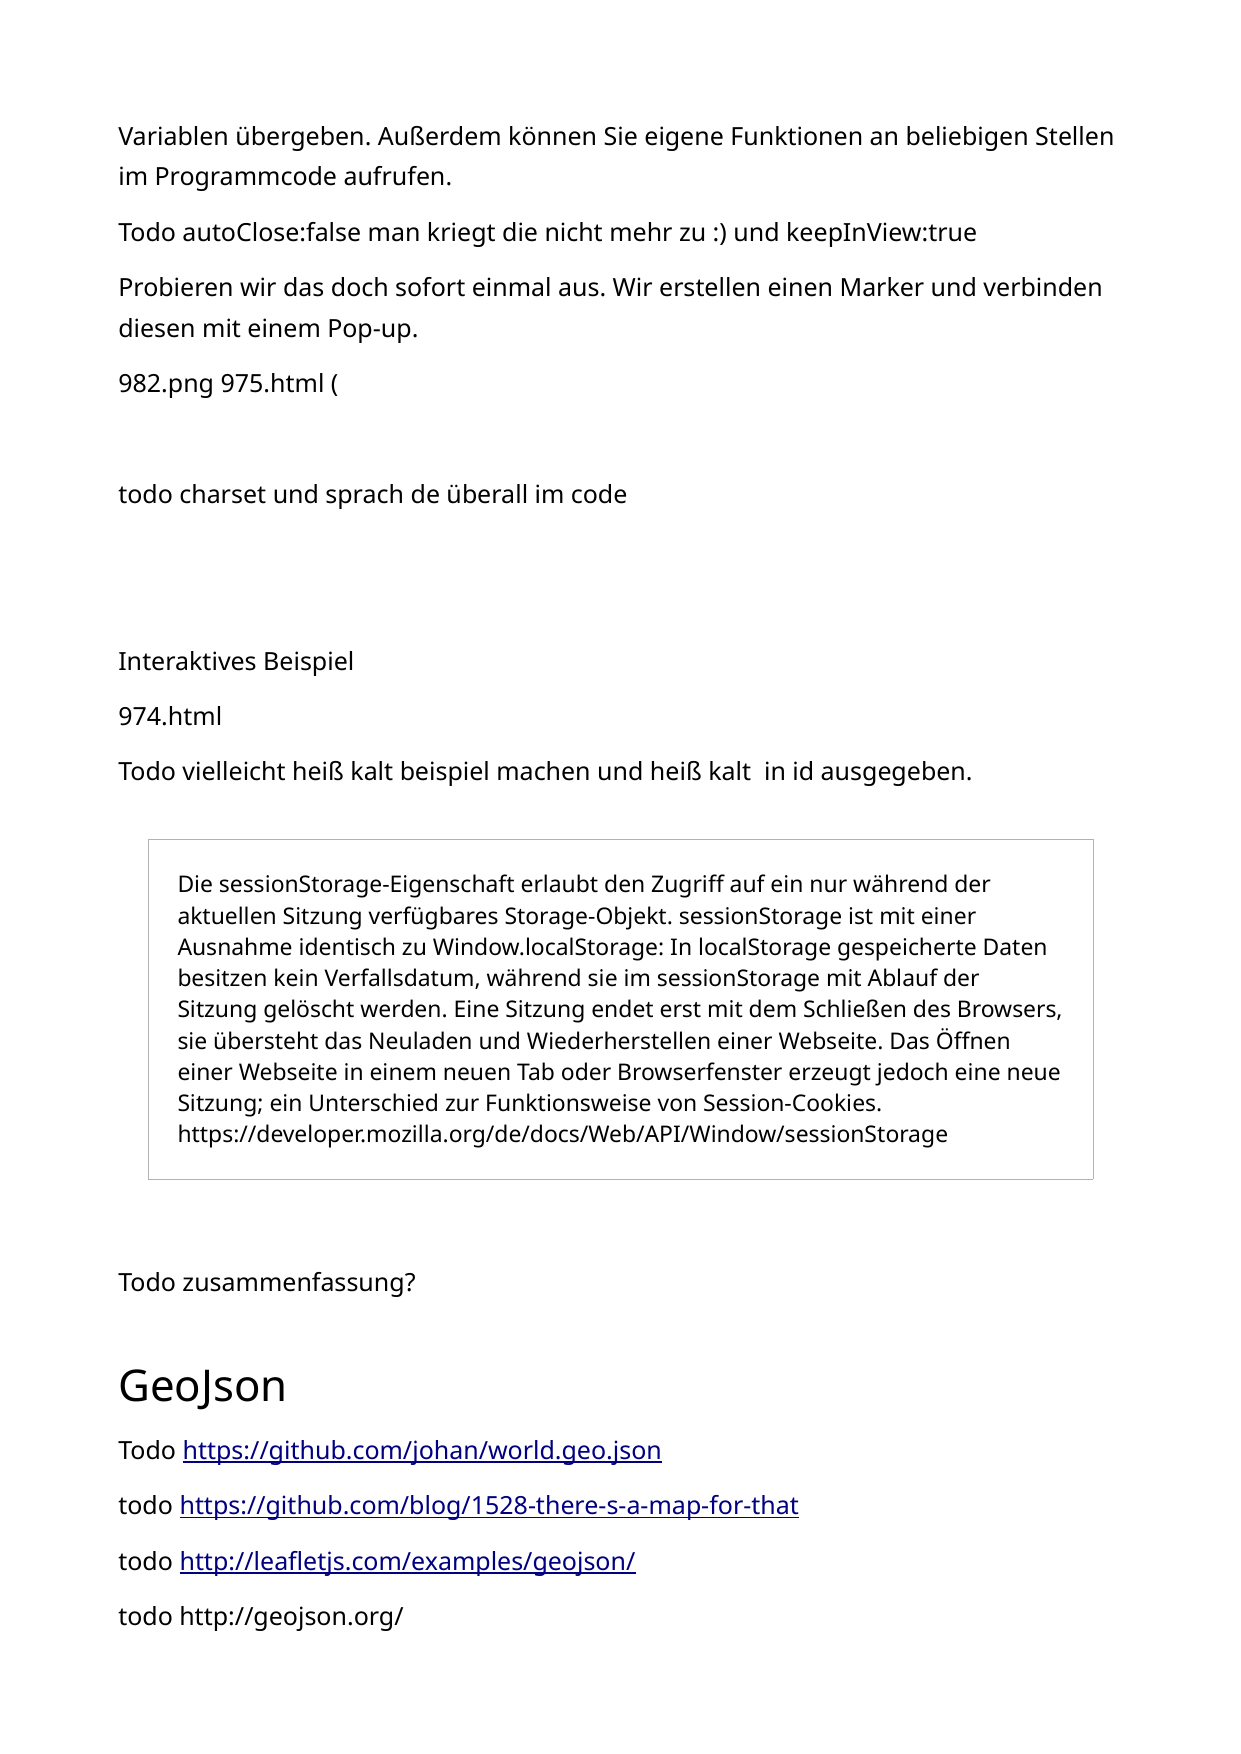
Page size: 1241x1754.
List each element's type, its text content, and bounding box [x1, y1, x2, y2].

text todo charset und sprach de überall im code [118, 477, 1122, 511]
text 982.png 975.html ( [118, 366, 1122, 400]
text todo https://github.com/blog/1528-there-s-a-map-for-that [118, 1488, 1122, 1522]
text Todo https://github.com/johan/world.geo.json [118, 1432, 1122, 1466]
text 974.html [118, 698, 1122, 733]
text Todo zusammenfassung? [118, 1264, 1122, 1298]
text Interaktives Beispiel [118, 643, 1122, 677]
text Todo autoClose:false man kriegt die nicht mehr zu :) und keepInView:true [118, 214, 1122, 248]
text Die sessionStorage-Eigenschaft erlaubt den Zugriff auf ein nur während der aktuellen Sitzung verfügbares Storage-Objekt. sessionStorage ist mit einer Ausnahme identisch zu Window.localStorage: In localStorage gespeicherte Daten besitzen kein Verfallsdatum, während sie im sessionStorage mit Ablauf der Sitzung gelöscht werden. Eine Sitzung endet erst mit dem Schließen des Browsers, sie übersteht das Neuladen und Wiederherstellen einer Webseite. Das Öffnen einer Webseite in einem neuen Tab oder Browserfenster erzeugt jedoch eine neue Sitzung; ein Unterschied zur Funktionsweise von Session-Cookies. https://developer.mozilla.org/de/docs/Web/API/Window/sessionStorage [149, 840, 1093, 1179]
text Probieren wir das doch sofort einmal aus. Wir erstellen einen Marker und verbinden diesen mit einem Pop-up. [118, 270, 1122, 345]
text todo http://leafletjs.com/examples/geojson/ [118, 1543, 1122, 1577]
subtitle GeoJson [118, 1355, 1122, 1414]
text todo http://geojson.org/ [118, 1598, 1122, 1633]
text Todo vielleicht heiß kalt beispiel machen und heiß kalt in id ausgegeben. [118, 754, 1122, 788]
text Variablen übergeben. Außerdem können Sie eigene Funktionen an beliebigen Stellen im Programmcode aufrufen. [118, 118, 1122, 193]
